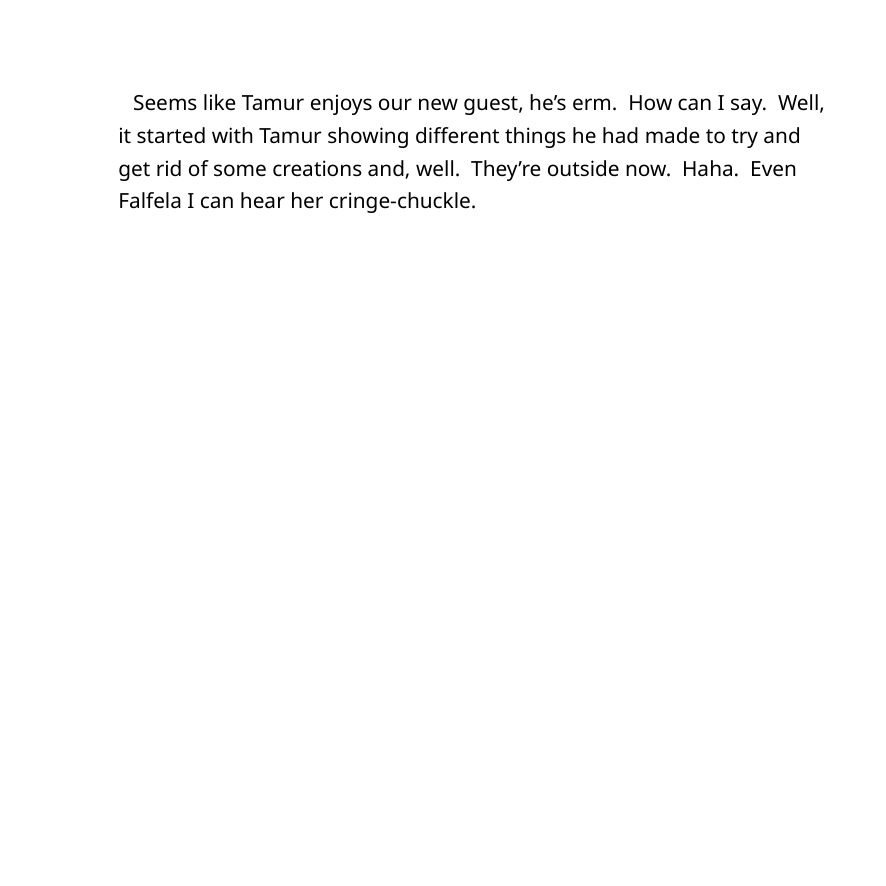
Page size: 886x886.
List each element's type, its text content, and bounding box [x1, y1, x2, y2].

text Seems like Tamur enjoys our new guest, he’s erm. How can I say. Well, it started with Tamur showing different things he had made to try and get rid of some creations and, well. They’re outside now. Haha. Even Falfela I can hear her cringe-chuckle. [118, 88, 827, 215]
